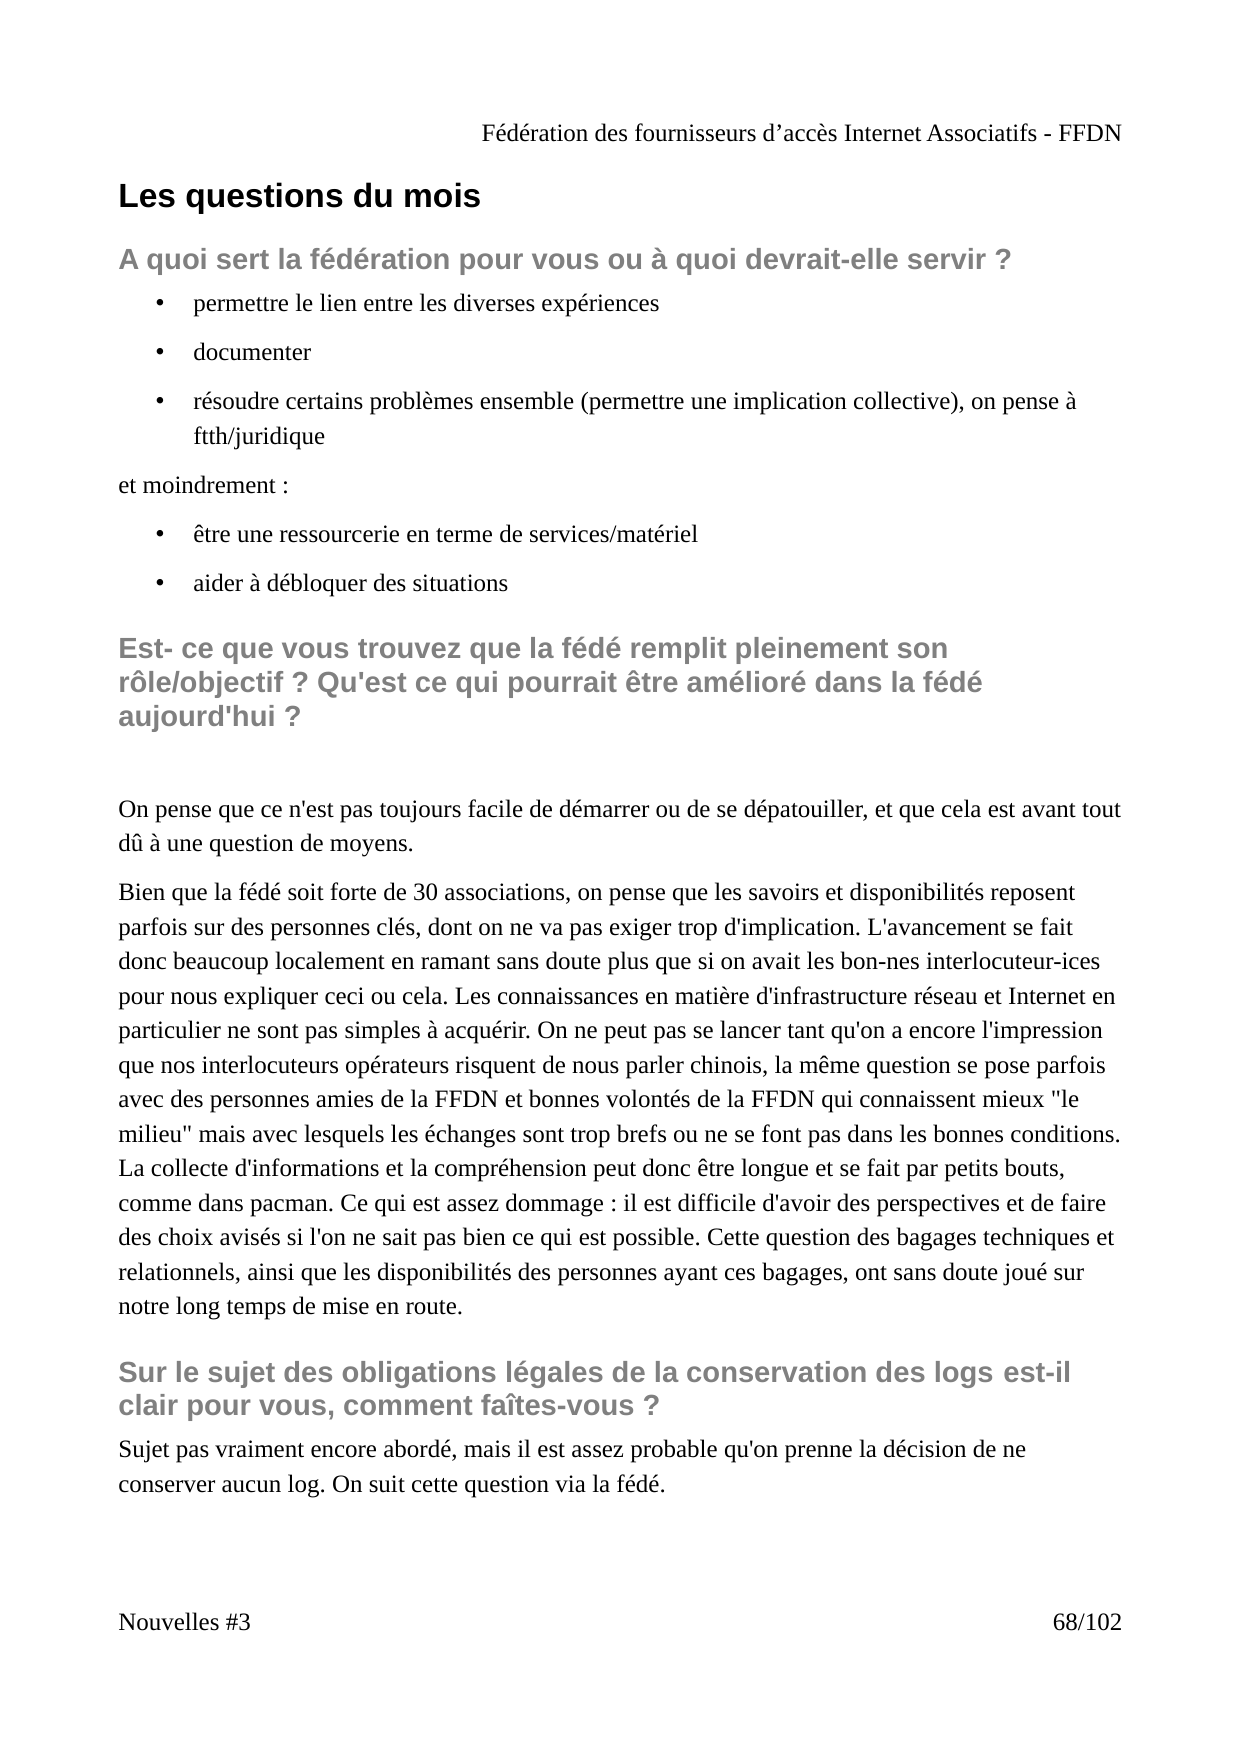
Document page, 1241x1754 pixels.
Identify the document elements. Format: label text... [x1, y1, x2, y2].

list être une ressourcerie en terme de services/matériel [156, 519, 1122, 548]
text Bien que la fédé soit forte de 30 associations, on pense que les savoirs et disponibilités reposent parfois sur des personnes clés, dont on ne va pas exiger trop d'implication. L'avancement se fait donc beaucoup localement en ramant sans doute plus que si on avait les bon-nes interlocuteur-ices pour nous expliquer ceci ou cela. Les connaissances en matière d'infrastructure réseau et Internet en particulier ne sont pas simples à acquérir. On ne peut pas se lancer tant qu'on a encore l'impression que nos interlocuteurs opérateurs risquent de nous parler chinois, la même question se pose parfois avec des personnes amies de la FFDN et bonnes volontés de la FFDN qui connaissent mieux "le milieu" mais avec lesquels les échanges sont trop brefs ou ne se font pas dans les bonnes conditions. La collecte d'informations et la compréhension peut donc être longue et se fait par petits bouts, comme dans pacman. Ce qui est assez dommage : il est difficile d'avoir des perspectives et de faire des choix avisés si l'on ne sait pas bien ce qui est possible. Cette question des bagages techniques et relationnels, ainsi que les disponibilités des personnes ayant ces bagages, ont sans doute joué sur notre long temps de mise en route. [118, 877, 1122, 1320]
list documenter [156, 337, 1122, 366]
list aider à débloquer des situations [156, 568, 1122, 597]
text On pense que ce n'est pas toujours facile de démarrer ou de se dépatouiller, et que cela est avant tout dû à une question de moyens. [118, 794, 1122, 857]
subtitle A quoi sert la fédération pour vous ou à quoi devrait-elle servir ? [118, 242, 1122, 276]
list résoudre certains problèmes ensemble (permettre une implication collective), on pense à ftth/juridique [156, 386, 1122, 449]
text et moindrement : [118, 470, 1122, 498]
text Sujet pas vraiment encore abordé, mais il est assez probable qu'on prenne la décision de ne conserver aucun log. On suit cette question via la fédé. [118, 1434, 1122, 1497]
subtitle Est- ce que vous trouvez que la fédé remplit pleinement son rôle/objectif ? Qu'est ce qui pourrait être amélioré dans la fédé aujourd'hui ? [118, 632, 1122, 732]
list permettre le lien entre les diverses expériences [156, 288, 1122, 317]
subtitle Les questions du mois [118, 176, 1122, 215]
subtitle Sur le sujet des obligations légales de la conservation des logs est-il clair pour vous, comment faîtes-vous ? [118, 1355, 1122, 1422]
